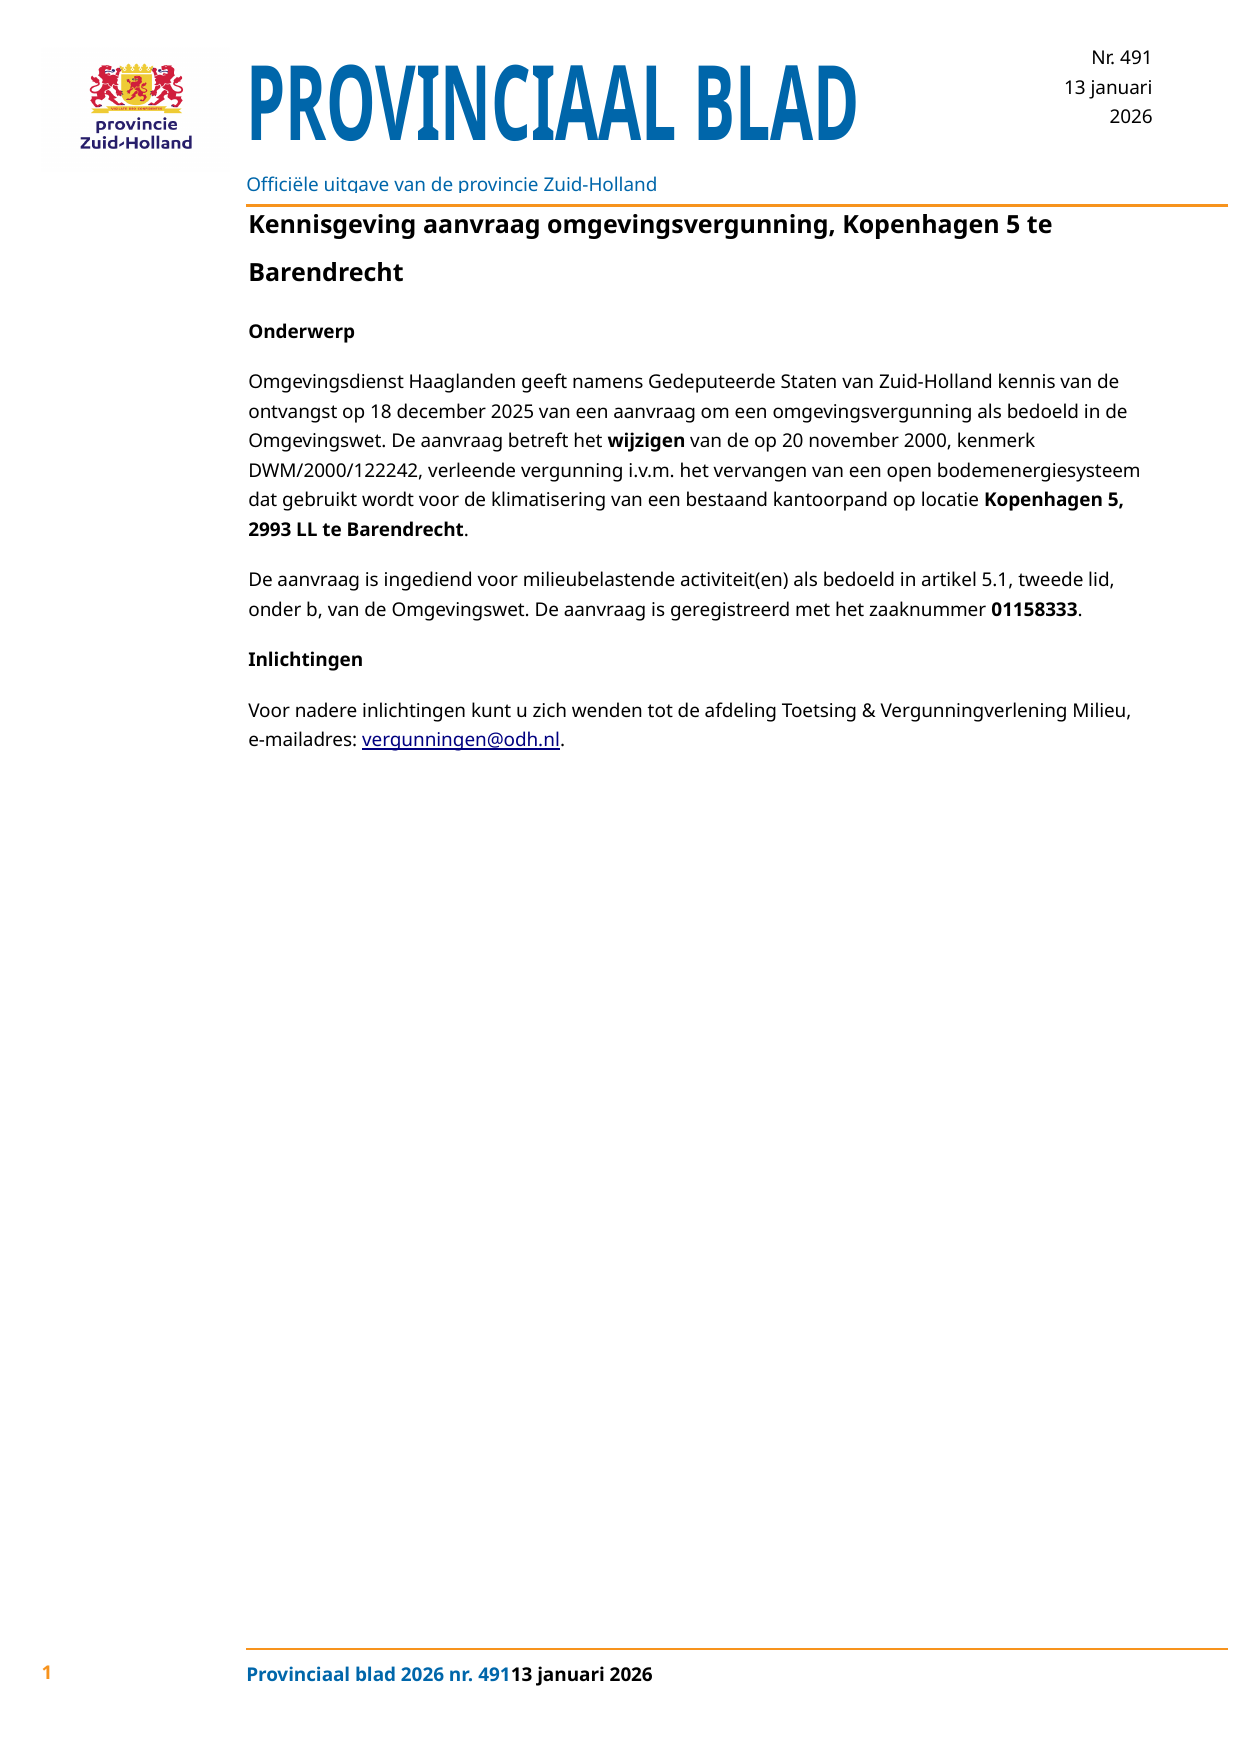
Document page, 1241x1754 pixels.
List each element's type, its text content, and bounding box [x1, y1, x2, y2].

text Kennisgeving aanvraag omgevingsvergunning, Kopenhagen 5 te Barendrecht [248, 207, 1152, 288]
text Onderwerp [248, 318, 1152, 344]
text De aanvraag is ingediend voor milieubelastende activiteit(en) als bedoeld in artikel 5.1, tweede lid, onder b, van de Omgevingswet. De aanvraag is geregistreerd met het zaaknummer 01158333. [248, 567, 1152, 622]
text Voor nadere inlichtingen kunt u zich wenden tot de afdeling Toetsing & Vergunningverlening Milieu, e-mailadres: vergunningen@odh.nl. [248, 697, 1152, 752]
text Omgevingsdienst Haaglanden geeft namens Gedeputeerde Staten van Zuid-Holland kennis van de ontvangst op 18 december 2025 van een aanvraag om een omgevingsvergunning als bedoeld in de Omgevingswet. De aanvraag betreft het wijzigen van de op 20 november 2000, kenmerk DWM/2000/122242, verleende vergunning i.v.m. het vervangen van een open bodemenergiesysteem dat gebruikt wordt voor de klimatisering van een bestaand kantoorpand op locatie Kopenhagen 5, 2993 LL te Barendrecht. [248, 368, 1152, 542]
text Inlichtingen [248, 647, 1152, 672]
picture [41, 47, 231, 172]
